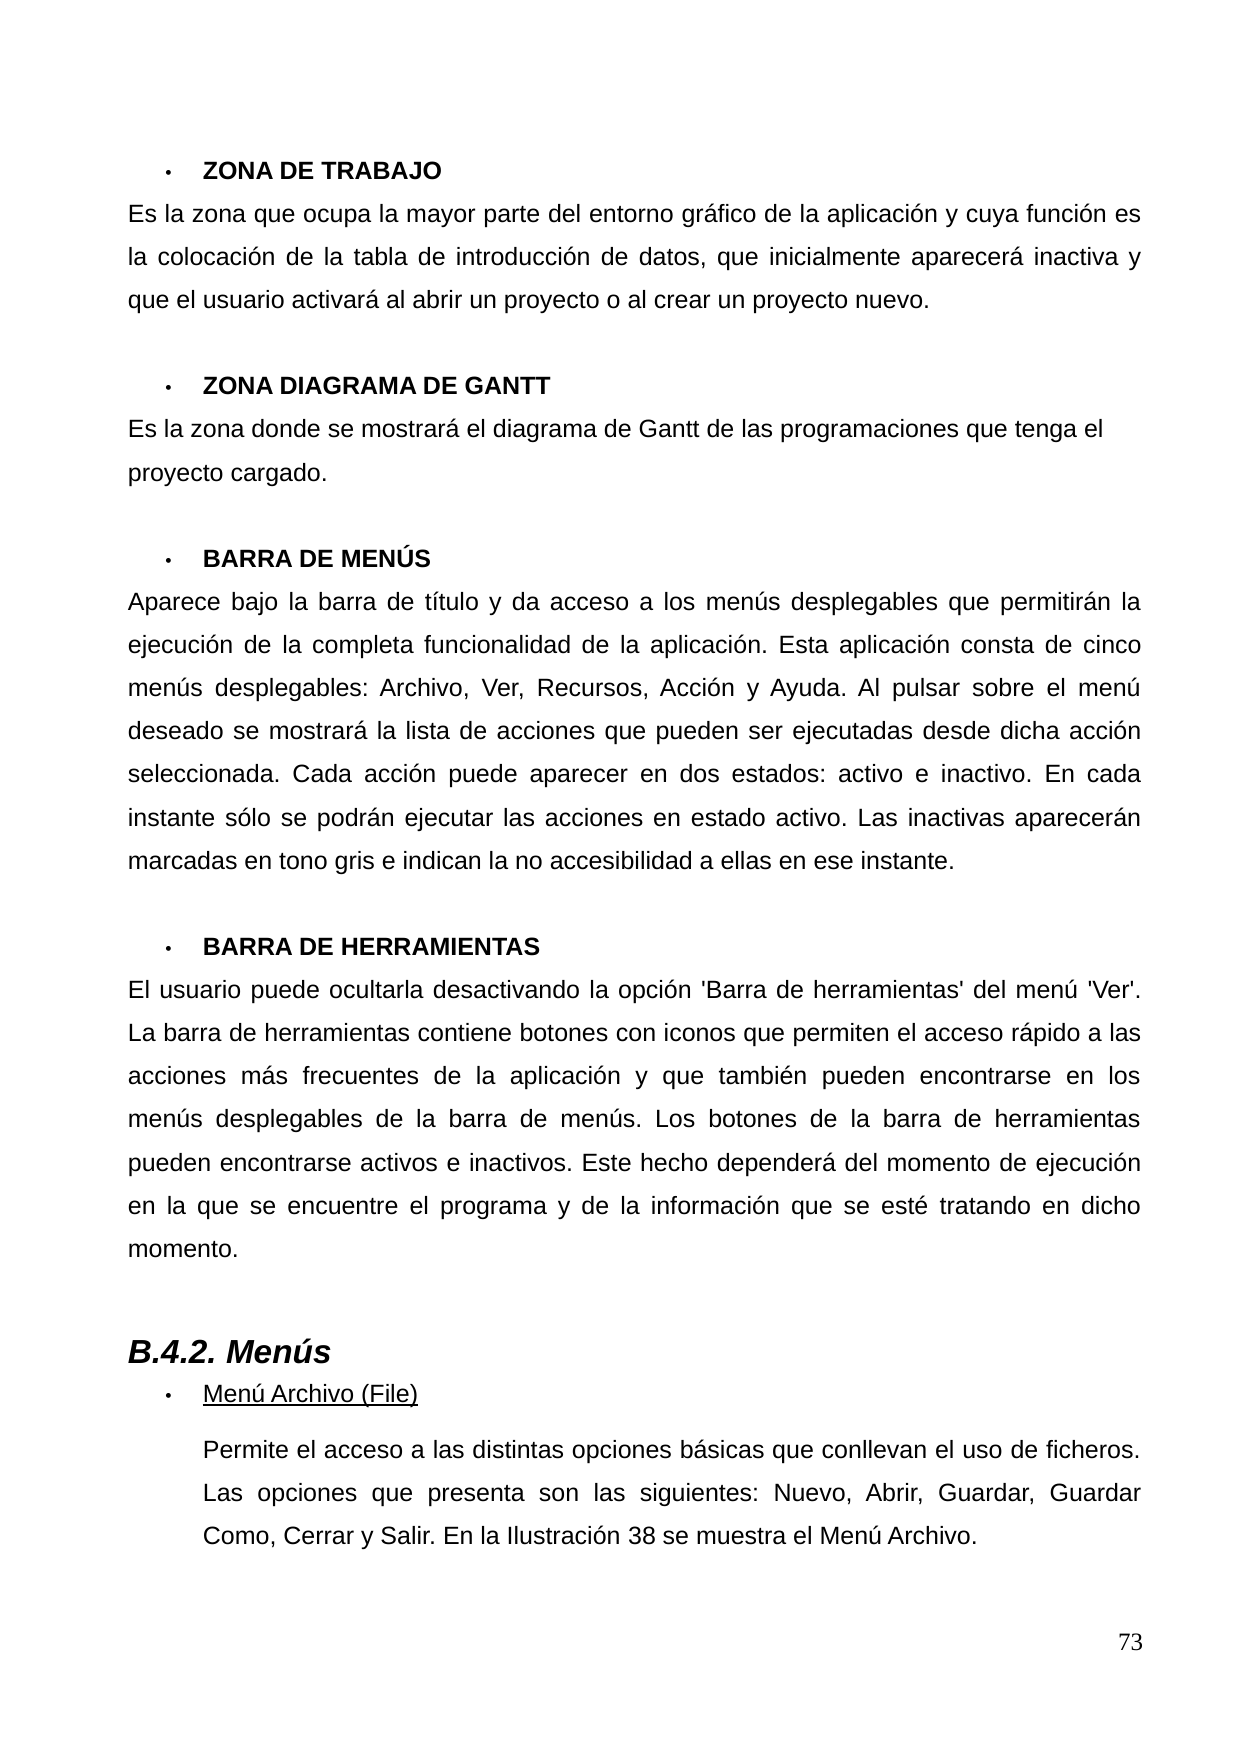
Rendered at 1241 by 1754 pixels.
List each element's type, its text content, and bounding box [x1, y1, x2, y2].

list BARRA DE HERRAMIENTAS [165, 932, 1143, 961]
text Aparece bajo la barra de título y da acceso a los menús desplegables que permitirán la ejecución de la completa funcionalidad de la aplicación. Esta aplicación consta de cinco menús desplegables: Archivo, Ver, Recursos, Acción y Ayuda. Al pulsar sobre el menú deseado se mostrará la lista de acciones que pueden ser ejecutadas desde dicha acción seleccionada. Cada acción puede aparecer en dos estados: activo e inactivo. En cada instante sólo se podrán ejecutar las acciones en estado activo. Las inactivas aparecerán marcadas en tono gris e indican la no accesibilidad a ellas en ese instante. [128, 587, 1143, 874]
list ZONA DIAGRAMA DE GANTT [165, 371, 1143, 400]
subtitle Menús [128, 1332, 1143, 1370]
text Es la zona donde se mostrará el diagrama de Gantt de las programaciones que tenga el [128, 414, 1143, 443]
text El usuario puede ocultarla desactivando la opción 'Barra de herramientas' del menú 'Ver'. La barra de herramientas contiene botones con iconos que permiten el acceso rápido a las acciones más frecuentes de la aplicación y que también pueden encontrarse en los menús desplegables de la barra de menús. Los botones de la barra de herramientas pueden encontrarse activos e inactivos. Este hecho dependerá del momento de ejecución en la que se encuentre el programa y de la información que se esté tratando en dicho momento. [128, 975, 1143, 1262]
list Permite el acceso a las distintas opciones básicas que conllevan el uso de ficheros. Las opciones que presenta son las siguientes: Nuevo, Abrir, Guardar, Guardar Como, Cerrar y Salir. En la Ilustración 38 se muestra el Menú Archivo. [165, 1435, 1143, 1550]
text Es la zona que ocupa la mayor parte del entorno gráfico de la aplicación y cuya función es la colocación de la tabla de introducción de datos, que inicialmente aparecerá inactiva y que el usuario activará al abrir un proyecto o al crear un proyecto nuevo. [128, 199, 1143, 314]
list ZONA DE TRABAJO [165, 156, 1143, 184]
list Menú Archivo (File) [165, 1379, 1143, 1408]
list BARRA DE MENÚS [165, 544, 1143, 572]
text proyecto cargado. [128, 457, 1143, 486]
